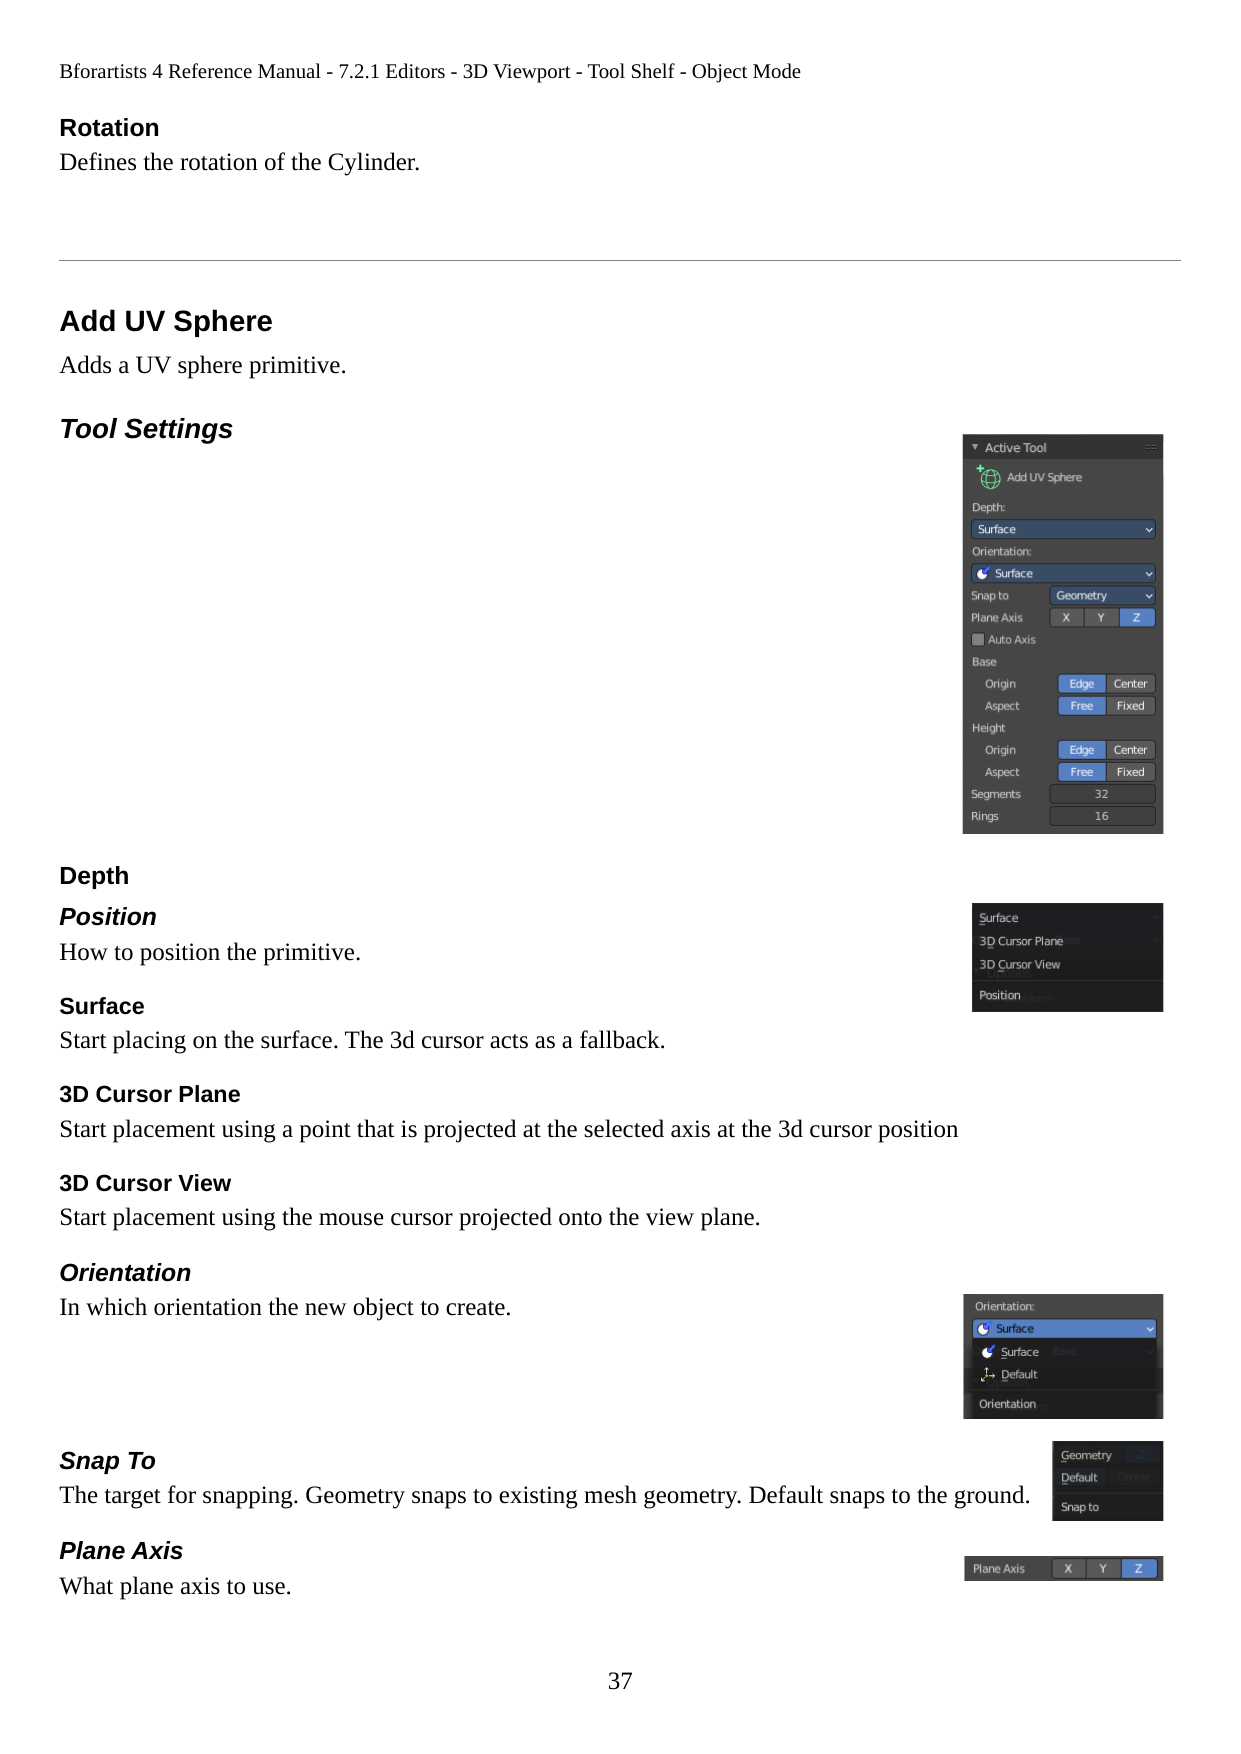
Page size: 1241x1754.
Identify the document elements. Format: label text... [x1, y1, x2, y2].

text Defines the rotation of the Cylinder. [59, 147, 1181, 176]
subtitle Plane Axis [59, 1536, 1181, 1564]
picture [962, 434, 1164, 834]
subtitle Orientation [59, 1258, 1181, 1286]
text Start placing on the surface. The 3d cursor acts as a fallback. [59, 1026, 1181, 1054]
subtitle Snap To [59, 1446, 1052, 1474]
picture [964, 1556, 1164, 1581]
subtitle 3D Cursor View [59, 1169, 1181, 1196]
text In which orientation the new object to create. [59, 1292, 1181, 1321]
text Start placement using the mouse cursor projected onto the view plane. [59, 1202, 1181, 1231]
subtitle 3D Cursor Plane [59, 1081, 1181, 1108]
subtitle Surface [59, 993, 1181, 1019]
subtitle [1164, 1446, 1181, 1474]
text Start placement using a point that is projected at the selected axis at the 3d cursor position [59, 1114, 1181, 1143]
text How to position the primitive. [59, 937, 972, 966]
subtitle Depth [59, 861, 1181, 890]
picture [972, 903, 1164, 1012]
picture [963, 1294, 1164, 1419]
subtitle Tool Settings [59, 412, 1181, 444]
text What plane axis to use. [59, 1571, 1181, 1599]
picture [1052, 1441, 1164, 1521]
text The target for snapping. Geometry snaps to existing mesh geometry. Default snaps to the ground. [59, 1481, 1052, 1509]
subtitle Rotation [59, 113, 1181, 141]
subtitle Position [59, 902, 1181, 931]
subtitle Add UV Sphere [59, 304, 1181, 338]
text Adds a UV sphere primitive. [59, 351, 1181, 379]
